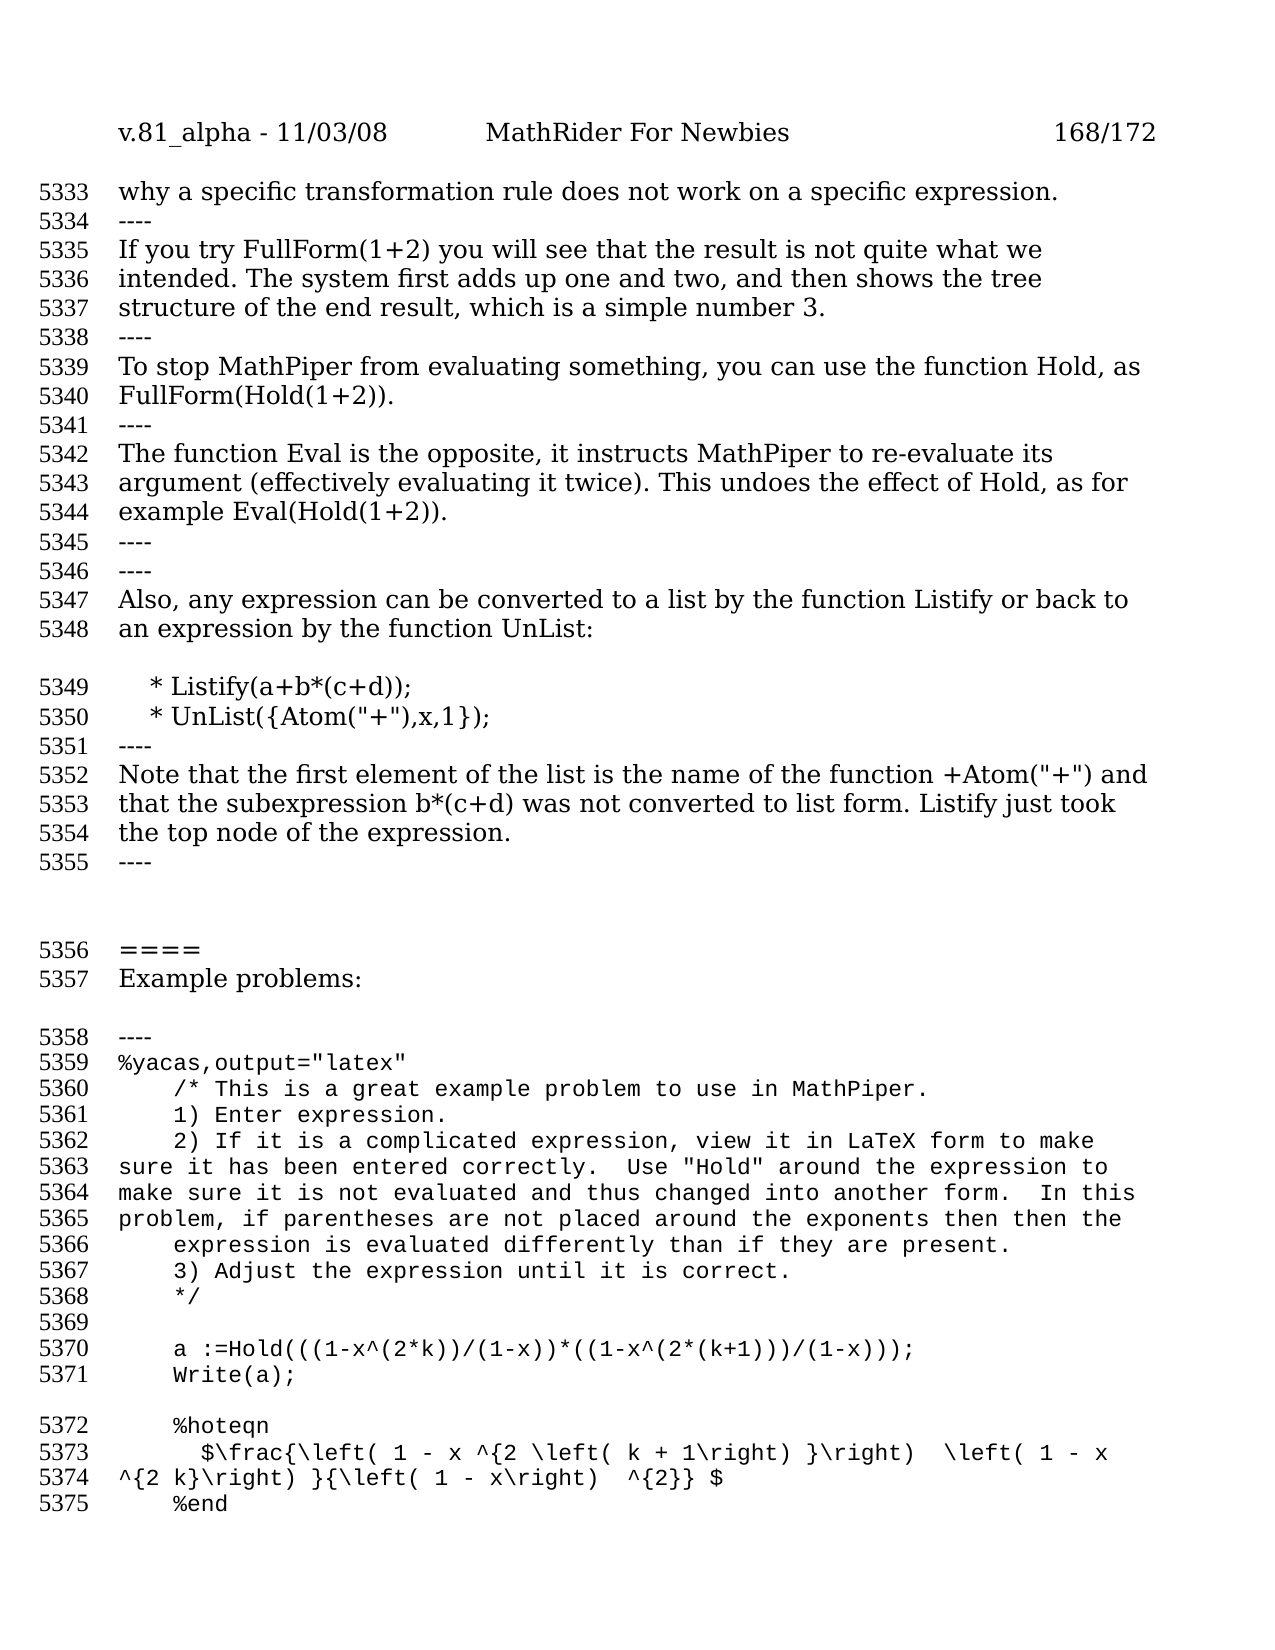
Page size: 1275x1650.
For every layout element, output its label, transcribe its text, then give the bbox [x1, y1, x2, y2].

text a :=Hold(((1-x^(2*k))/(1-x))*((1-x^(2*(k+1)))/(1-x))); [118, 1337, 1157, 1363]
text To stop MathPiper from evaluating something, you can use the function Hold, as FullForm(Hold(1+2)). [118, 352, 1157, 410]
text * Listify(a+b*(c+d)); [118, 673, 1157, 702]
text If you try FullForm(1+2) you will see that the result is not quite what we intended. The system first adds up one and two, and then shows the tree structure of the end result, which is a simple number 3. [118, 235, 1157, 323]
text ==== [118, 935, 1157, 964]
text $\frac{\left( 1 - x ^{2 \left( k + 1\right) }\right) \left( 1 - x ^{2 k}\right) }{\left( 1 - x\right) ^{2}} $ [118, 1441, 1157, 1493]
text ---- [118, 731, 1157, 760]
text ---- [118, 1023, 1157, 1052]
text why a specific transformation rule does not work on a specific expression. [118, 177, 1157, 206]
text %hoteqn [118, 1415, 1157, 1441]
text %yacas,output="latex" [118, 1052, 1157, 1078]
text ---- [118, 206, 1157, 235]
text */ [118, 1285, 1157, 1311]
text ---- [118, 410, 1157, 439]
text /* This is a great example problem to use in MathPiper. [118, 1078, 1157, 1104]
text * UnList({Atom("+"),x,1}); [118, 702, 1157, 731]
text ---- [118, 323, 1157, 352]
text expression is evaluated differently than if they are present. [118, 1233, 1157, 1259]
text ---- [118, 848, 1157, 877]
text 2) If it is a complicated expression, view it in LaTeX form to make sure it has been entered correctly. Use "Hold" around the expression to make sure it is not evaluated and thus changed into another form. In this problem, if parentheses are not placed around the exponents then then the [118, 1129, 1157, 1233]
text %end [118, 1493, 1157, 1519]
text Example problems: [118, 964, 1157, 993]
text ---- [118, 527, 1157, 556]
text 1) Enter expression. [118, 1104, 1157, 1129]
text ---- [118, 556, 1157, 585]
text Also, any expression can be converted to a list by the function Listify or back to an expression by the function UnList: [118, 585, 1157, 643]
text The function Eval is the opposite, it instructs MathPiper to re-evaluate its argument (effectively evaluating it twice). This undoes the effect of Hold, as for example Eval(Hold(1+2)). [118, 439, 1157, 527]
text Write(a); [118, 1363, 1157, 1389]
text 3) Adjust the expression until it is correct. [118, 1259, 1157, 1285]
text Note that the first element of the list is the name of the function +Atom("+") and that the subexpression b*(c+d) was not converted to list form. Listify just took the top node of the expression. [118, 760, 1157, 848]
